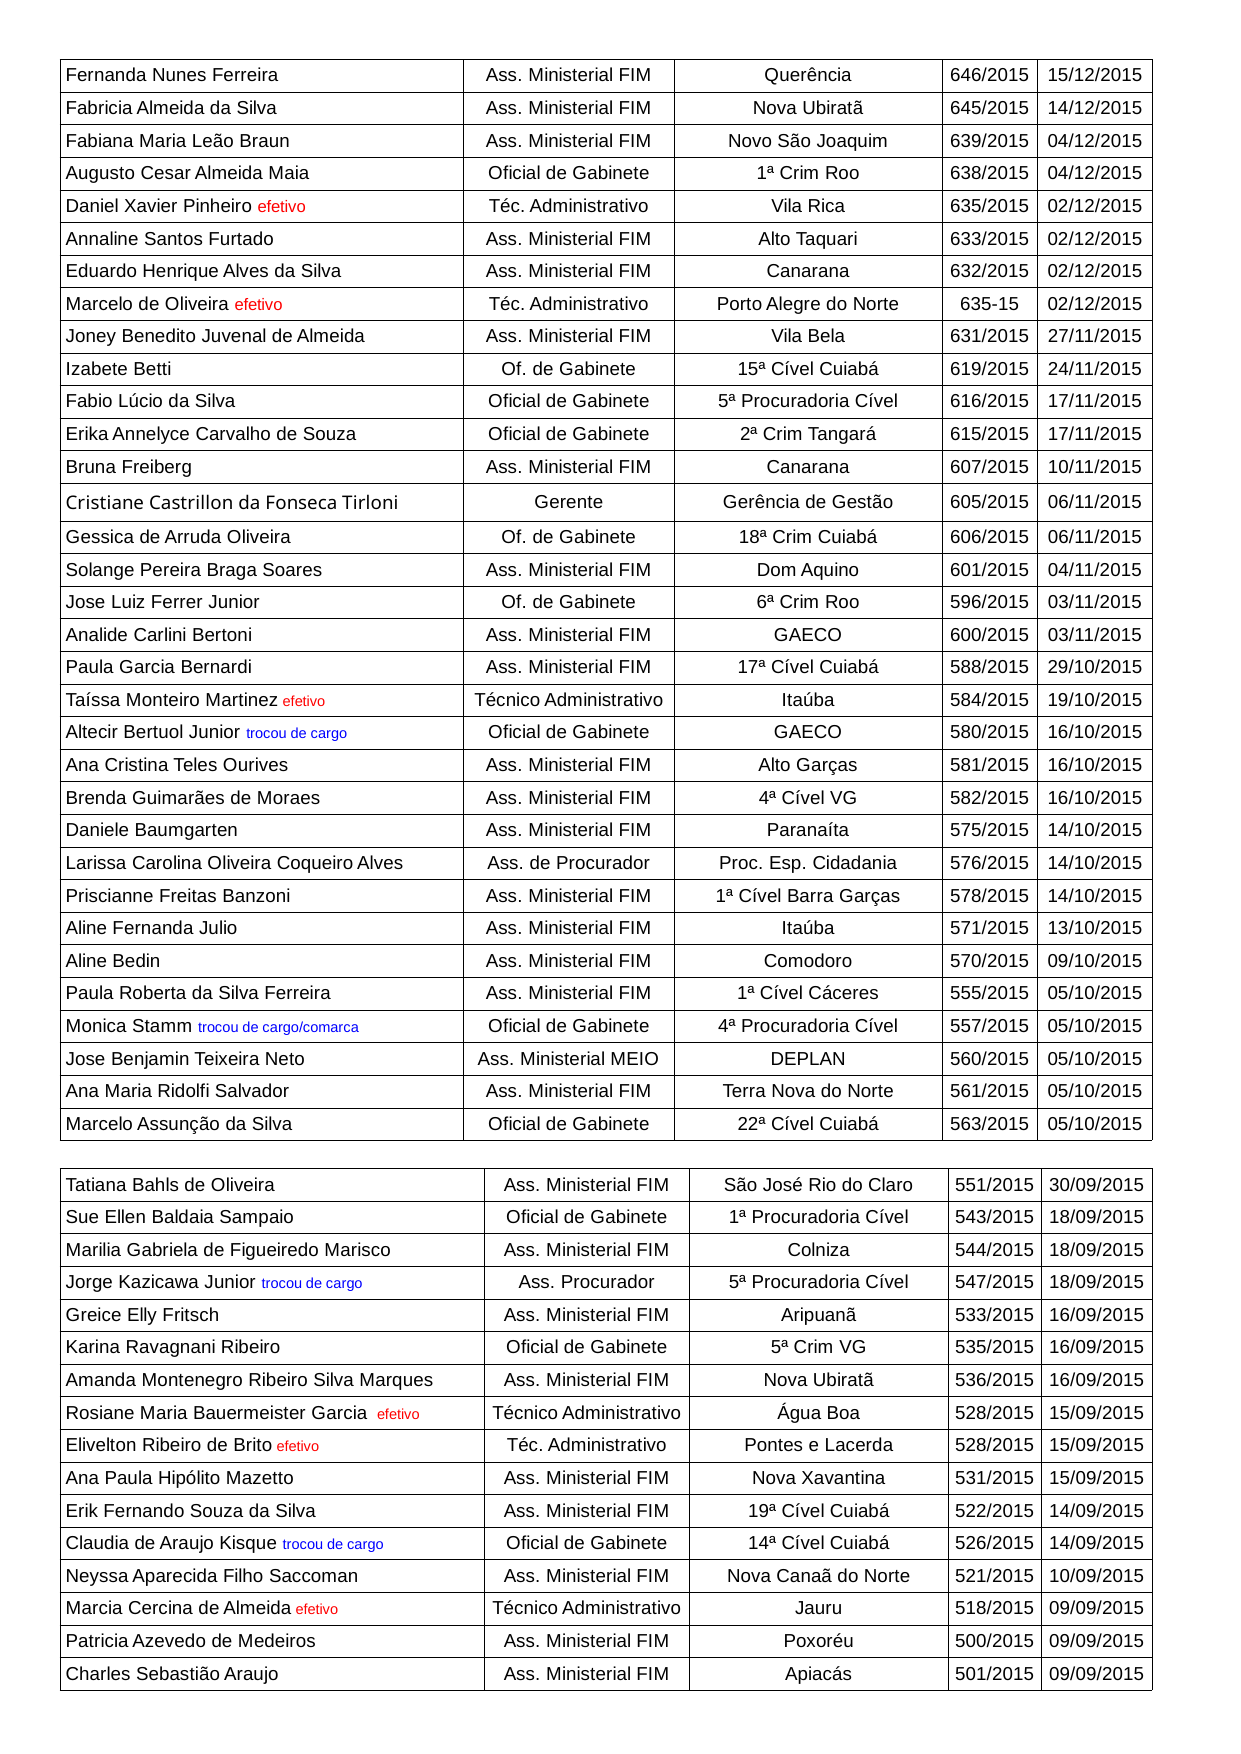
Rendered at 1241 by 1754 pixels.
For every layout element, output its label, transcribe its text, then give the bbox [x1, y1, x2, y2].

table_cell Marilia Gabriela de Figueiredo Marisco [61, 1234, 484, 1266]
table_cell Ass. Ministerial FIM [464, 945, 674, 977]
table_cell 522/2015 [949, 1495, 1041, 1527]
table_cell 14/09/2015 [1042, 1495, 1152, 1527]
table_cell Daniel Xavier Pinheiro efetivo [61, 191, 463, 222]
table_cell 27/11/2015 [1038, 321, 1152, 352]
table_cell Larissa Carolina Oliveira Coqueiro Alves [61, 848, 463, 879]
table_cell 16/10/2015 [1038, 750, 1152, 781]
table_cell 16/10/2015 [1038, 717, 1152, 749]
table_cell 607/2015 [943, 451, 1037, 483]
table_cell 581/2015 [943, 750, 1037, 781]
table_cell 6ª Crim Roo [675, 587, 942, 618]
table_cell Patricia Azevedo de Medeiros [61, 1626, 484, 1657]
table_cell 15/09/2015 [1042, 1463, 1152, 1494]
table_cell Charles Sebastião Araujo [61, 1658, 484, 1690]
table_cell Ass. Ministerial FIM [485, 1300, 689, 1331]
table_cell 14/10/2015 [1038, 815, 1152, 847]
table_cell 605/2015 [943, 484, 1037, 521]
table_cell Ass. Ministerial FIM [464, 451, 674, 483]
table_cell 02/12/2015 [1038, 256, 1152, 287]
table_cell 575/2015 [943, 815, 1037, 847]
table_cell Cristiane Castrillon da Fonseca Tirloni [61, 484, 463, 521]
table_cell Ass. de Procurador [464, 848, 674, 879]
table_cell Ass. Ministerial FIM [464, 256, 674, 287]
table_cell 05/10/2015 [1038, 1043, 1152, 1075]
table_cell 543/2015 [949, 1202, 1041, 1233]
table_cell 14/10/2015 [1038, 848, 1152, 879]
table_cell 616/2015 [943, 386, 1037, 418]
table_cell Paula Garcia Bernardi [61, 652, 463, 683]
table_cell 5ª Crim VG [690, 1332, 948, 1364]
table_cell Ass. Ministerial FIM [485, 1495, 689, 1527]
table_cell Karina Ravagnani Ribeiro [61, 1332, 484, 1364]
table_cell 615/2015 [943, 419, 1037, 450]
table_cell Ass. Ministerial FIM [464, 223, 674, 255]
table_cell Ass. Ministerial MEIO [464, 1043, 674, 1075]
table_cell Paula Roberta da Silva Ferreira [61, 978, 463, 1009]
table_header 30/09/2015 [1042, 1169, 1152, 1201]
table_cell 15ª Cível Cuiabá [675, 354, 942, 385]
table_cell 05/10/2015 [1038, 1109, 1152, 1140]
table_cell Colniza [690, 1234, 948, 1266]
table_cell Jorge Kazicawa Junior trocou de cargo [61, 1267, 484, 1298]
table_cell 570/2015 [943, 945, 1037, 977]
table_cell 09/09/2015 [1042, 1658, 1152, 1690]
table_cell 639/2015 [943, 125, 1037, 157]
table_cell Ass. Ministerial FIM [485, 1365, 689, 1396]
table_cell 10/11/2015 [1038, 451, 1152, 483]
table_cell 05/10/2015 [1038, 978, 1152, 1009]
table_cell Paranaíta [675, 815, 942, 847]
table_cell 547/2015 [949, 1267, 1041, 1298]
table_cell Téc. Administrativo [464, 288, 674, 320]
table_cell Ass. Ministerial FIM [485, 1560, 689, 1592]
table_cell 06/11/2015 [1038, 484, 1152, 521]
table_cell Itaúba [675, 913, 942, 944]
table_cell Comodoro [675, 945, 942, 977]
table_cell Annaline Santos Furtado [61, 223, 463, 255]
table_cell Of. de Gabinete [464, 522, 674, 553]
table_cell 500/2015 [949, 1626, 1041, 1657]
table_cell Marcelo de Oliveira efetivo [61, 288, 463, 320]
table_cell 29/10/2015 [1038, 652, 1152, 683]
table_cell Água Boa [690, 1397, 948, 1429]
table_cell 5ª Procuradoria Cível [675, 386, 942, 418]
table_cell Nova Ubiratã [690, 1365, 948, 1396]
table_cell Poxoréu [690, 1626, 948, 1657]
table_cell Erik Fernando Souza da Silva [61, 1495, 484, 1527]
table_cell 5ª Procuradoria Cível [690, 1267, 948, 1298]
table_cell Brenda Guimarães de Moraes [61, 782, 463, 814]
table_cell 582/2015 [943, 782, 1037, 814]
table_cell 02/12/2015 [1038, 191, 1152, 222]
table_cell Aline Fernanda Julio [61, 913, 463, 944]
table_cell Izabete Betti [61, 354, 463, 385]
table_cell Oficial de Gabinete [464, 1109, 674, 1140]
table_cell Vila Rica [675, 191, 942, 222]
table_cell 18ª Crim Cuiabá [675, 522, 942, 553]
table_cell 588/2015 [943, 652, 1037, 683]
table_cell 1ª Cível Cáceres [675, 978, 942, 1009]
table_cell Rosiane Maria Bauermeister Garcia efetivo [61, 1397, 484, 1429]
table_cell 15/09/2015 [1042, 1397, 1152, 1429]
table_cell 04/12/2015 [1038, 125, 1152, 157]
table_cell 619/2015 [943, 354, 1037, 385]
table_cell 14/09/2015 [1042, 1528, 1152, 1559]
table_cell GAECO [675, 619, 942, 651]
table_cell Ana Maria Ridolfi Salvador [61, 1076, 463, 1107]
table_cell 555/2015 [943, 978, 1037, 1009]
table_cell 596/2015 [943, 587, 1037, 618]
table_cell Téc. Administrativo [485, 1430, 689, 1462]
table_cell Alto Garças [675, 750, 942, 781]
table_cell 17ª Cível Cuiabá [675, 652, 942, 683]
table_cell 578/2015 [943, 880, 1037, 912]
table_cell Ass. Ministerial FIM [464, 619, 674, 651]
table_cell Of. de Gabinete [464, 354, 674, 385]
table_cell Greice Elly Fritsch [61, 1300, 484, 1331]
table_cell Monica Stamm trocou de cargo/comarca [61, 1011, 463, 1042]
table_cell 02/12/2015 [1038, 223, 1152, 255]
table_cell Priscianne Freitas Banzoni [61, 880, 463, 912]
table_cell Fabricia Almeida da Silva [61, 93, 463, 124]
table_header Ass. Ministerial FIM [464, 60, 674, 92]
table_cell 560/2015 [943, 1043, 1037, 1075]
table_cell Itaúba [675, 685, 942, 716]
table_cell Fabio Lúcio da Silva [61, 386, 463, 418]
table_cell 05/10/2015 [1038, 1011, 1152, 1042]
table_cell 631/2015 [943, 321, 1037, 352]
table_cell Eduardo Henrique Alves da Silva [61, 256, 463, 287]
table_cell Ass. Ministerial FIM [464, 93, 674, 124]
table_cell Oficial de Gabinete [464, 158, 674, 189]
table_cell 2ª Crim Tangará [675, 419, 942, 450]
table_cell Ass. Ministerial FIM [464, 321, 674, 352]
table_cell Claudia de Araujo Kisque trocou de cargo [61, 1528, 484, 1559]
table_cell Joney Benedito Juvenal de Almeida [61, 321, 463, 352]
table_cell 17/11/2015 [1038, 419, 1152, 450]
table_cell 24/11/2015 [1038, 354, 1152, 385]
table_cell 600/2015 [943, 619, 1037, 651]
table_cell Aripuanã [690, 1300, 948, 1331]
table_header 646/2015 [943, 60, 1037, 92]
table_cell 14ª Cível Cuiabá [690, 1528, 948, 1559]
table_cell Ass. Ministerial FIM [464, 978, 674, 1009]
table_cell 03/11/2015 [1038, 587, 1152, 618]
table_cell 1ª Procuradoria Cível [690, 1202, 948, 1233]
table_cell 521/2015 [949, 1560, 1041, 1592]
table_cell 635-15 [943, 288, 1037, 320]
table_cell Jauru [690, 1593, 948, 1624]
table_cell Ass. Procurador [485, 1267, 689, 1298]
table_cell 18/09/2015 [1042, 1234, 1152, 1266]
table_cell Alto Taquari [675, 223, 942, 255]
table_cell Nova Canaã do Norte [690, 1560, 948, 1592]
table_cell Proc. Esp. Cidadania [675, 848, 942, 879]
table_header Tatiana Bahls de Oliveira [61, 1169, 484, 1201]
table_cell Nova Xavantina [690, 1463, 948, 1494]
table_cell Ass. Ministerial FIM [464, 554, 674, 586]
table_cell Porto Alegre do Norte [675, 288, 942, 320]
table_cell 536/2015 [949, 1365, 1041, 1396]
table_cell 16/09/2015 [1042, 1365, 1152, 1396]
table_cell Oficial de Gabinete [485, 1528, 689, 1559]
table_header Ass. Ministerial FIM [485, 1169, 689, 1201]
table_cell 601/2015 [943, 554, 1037, 586]
table_cell GAECO [675, 717, 942, 749]
table_cell Técnico Administrativo [464, 685, 674, 716]
table_header Fernanda Nunes Ferreira [61, 60, 463, 92]
table_cell Canarana [675, 256, 942, 287]
table_cell 635/2015 [943, 191, 1037, 222]
table_cell Oficial de Gabinete [464, 386, 674, 418]
table_cell 535/2015 [949, 1332, 1041, 1364]
table_cell Of. de Gabinete [464, 587, 674, 618]
table_cell Ana Cristina Teles Ourives [61, 750, 463, 781]
table_cell 544/2015 [949, 1234, 1041, 1266]
table_cell Aline Bedin [61, 945, 463, 977]
table_cell 17/11/2015 [1038, 386, 1152, 418]
table_cell Marcelo Assunção da Silva [61, 1109, 463, 1140]
table_cell 02/12/2015 [1038, 288, 1152, 320]
table_cell 645/2015 [943, 93, 1037, 124]
table_header Querência [675, 60, 942, 92]
table_cell Neyssa Aparecida Filho Saccoman [61, 1560, 484, 1592]
table_cell Ass. Ministerial FIM [485, 1626, 689, 1657]
table_cell Ass. Ministerial FIM [464, 652, 674, 683]
table_cell Nova Ubiratã [675, 93, 942, 124]
table_cell Técnico Administrativo [485, 1593, 689, 1624]
table_cell Gessica de Arruda Oliveira [61, 522, 463, 553]
table_header 551/2015 [949, 1169, 1041, 1201]
table_cell Gerência de Gestão [675, 484, 942, 521]
table_header São José Rio do Claro [690, 1169, 948, 1201]
table_cell Novo São Joaquim [675, 125, 942, 157]
table_cell Téc. Administrativo [464, 191, 674, 222]
table_cell 632/2015 [943, 256, 1037, 287]
table_cell 16/10/2015 [1038, 782, 1152, 814]
table_cell 518/2015 [949, 1593, 1041, 1624]
table_cell 10/09/2015 [1042, 1560, 1152, 1592]
table_cell Ass. Ministerial FIM [464, 782, 674, 814]
table_cell 04/11/2015 [1038, 554, 1152, 586]
table_cell Apiacás [690, 1658, 948, 1690]
table_cell 561/2015 [943, 1076, 1037, 1107]
table_cell 16/09/2015 [1042, 1300, 1152, 1331]
table_cell 06/11/2015 [1038, 522, 1152, 553]
table_cell 557/2015 [943, 1011, 1037, 1042]
table_cell Marcia Cercina de Almeida efetivo [61, 1593, 484, 1624]
table_cell Altecir Bertuol Junior trocou de cargo [61, 717, 463, 749]
table_cell Augusto Cesar Almeida Maia [61, 158, 463, 189]
table_cell Gerente [464, 484, 674, 521]
table_cell 18/09/2015 [1042, 1202, 1152, 1233]
table_cell 1ª Cível Barra Garças [675, 880, 942, 912]
table_cell Elivelton Ribeiro de Brito efetivo [61, 1430, 484, 1462]
table_cell Dom Aquino [675, 554, 942, 586]
table_cell 18/09/2015 [1042, 1267, 1152, 1298]
table_cell Oficial de Gabinete [464, 717, 674, 749]
table_cell 638/2015 [943, 158, 1037, 189]
table_cell Ass. Ministerial FIM [464, 750, 674, 781]
table_cell Ass. Ministerial FIM [464, 1076, 674, 1107]
table_cell 09/10/2015 [1038, 945, 1152, 977]
table_cell Jose Luiz Ferrer Junior [61, 587, 463, 618]
table_cell Ass. Ministerial FIM [464, 815, 674, 847]
table_cell Taíssa Monteiro Martinez efetivo [61, 685, 463, 716]
table_cell Pontes e Lacerda [690, 1430, 948, 1462]
table_cell Jose Benjamin Teixeira Neto [61, 1043, 463, 1075]
table_cell 563/2015 [943, 1109, 1037, 1140]
table_cell 571/2015 [943, 913, 1037, 944]
table_cell Canarana [675, 451, 942, 483]
table_cell Ass. Ministerial FIM [485, 1658, 689, 1690]
table_cell Oficial de Gabinete [485, 1202, 689, 1233]
table_cell Bruna Freiberg [61, 451, 463, 483]
table_cell Ass. Ministerial FIM [464, 880, 674, 912]
table_cell 580/2015 [943, 717, 1037, 749]
table_cell Sue Ellen Baldaia Sampaio [61, 1202, 484, 1233]
table_cell Terra Nova do Norte [675, 1076, 942, 1107]
table_cell 526/2015 [949, 1528, 1041, 1559]
table_cell Analide Carlini Bertoni [61, 619, 463, 651]
table_cell 16/09/2015 [1042, 1332, 1152, 1364]
table_cell 1ª Crim Roo [675, 158, 942, 189]
table_cell Amanda Montenegro Ribeiro Silva Marques [61, 1365, 484, 1396]
table_cell Técnico Administrativo [485, 1397, 689, 1429]
table_cell 19ª Cível Cuiabá [690, 1495, 948, 1527]
table_cell 09/09/2015 [1042, 1626, 1152, 1657]
table_cell DEPLAN [675, 1043, 942, 1075]
table_cell 04/12/2015 [1038, 158, 1152, 189]
table_cell Ass. Ministerial FIM [485, 1234, 689, 1266]
table_cell Oficial de Gabinete [485, 1332, 689, 1364]
table_cell 606/2015 [943, 522, 1037, 553]
table_cell 533/2015 [949, 1300, 1041, 1331]
table_cell Ass. Ministerial FIM [485, 1463, 689, 1494]
table_cell 528/2015 [949, 1397, 1041, 1429]
table_cell 03/11/2015 [1038, 619, 1152, 651]
table_cell Ana Paula Hipólito Mazetto [61, 1463, 484, 1494]
table_cell 528/2015 [949, 1430, 1041, 1462]
table_cell 501/2015 [949, 1658, 1041, 1690]
table_cell 531/2015 [949, 1463, 1041, 1494]
table_header 15/12/2015 [1038, 60, 1152, 92]
table_cell 14/10/2015 [1038, 880, 1152, 912]
table_cell 4ª Cível VG [675, 782, 942, 814]
table_cell 22ª Cível Cuiabá [675, 1109, 942, 1140]
table_cell 4ª Procuradoria Cível [675, 1011, 942, 1042]
table_cell 05/10/2015 [1038, 1076, 1152, 1107]
table_cell 14/12/2015 [1038, 93, 1152, 124]
table_cell Ass. Ministerial FIM [464, 913, 674, 944]
table_cell Fabiana Maria Leão Braun [61, 125, 463, 157]
table_cell 576/2015 [943, 848, 1037, 879]
table_cell 15/09/2015 [1042, 1430, 1152, 1462]
table_cell Daniele Baumgarten [61, 815, 463, 847]
table_cell Solange Pereira Braga Soares [61, 554, 463, 586]
table_cell Vila Bela [675, 321, 942, 352]
table_cell 633/2015 [943, 223, 1037, 255]
table_cell Ass. Ministerial FIM [464, 125, 674, 157]
table_cell Oficial de Gabinete [464, 1011, 674, 1042]
table_cell 09/09/2015 [1042, 1593, 1152, 1624]
table_cell 584/2015 [943, 685, 1037, 716]
table_cell 19/10/2015 [1038, 685, 1152, 716]
table_cell Erika Annelyce Carvalho de Souza [61, 419, 463, 450]
table_cell 13/10/2015 [1038, 913, 1152, 944]
table_cell Oficial de Gabinete [464, 419, 674, 450]
